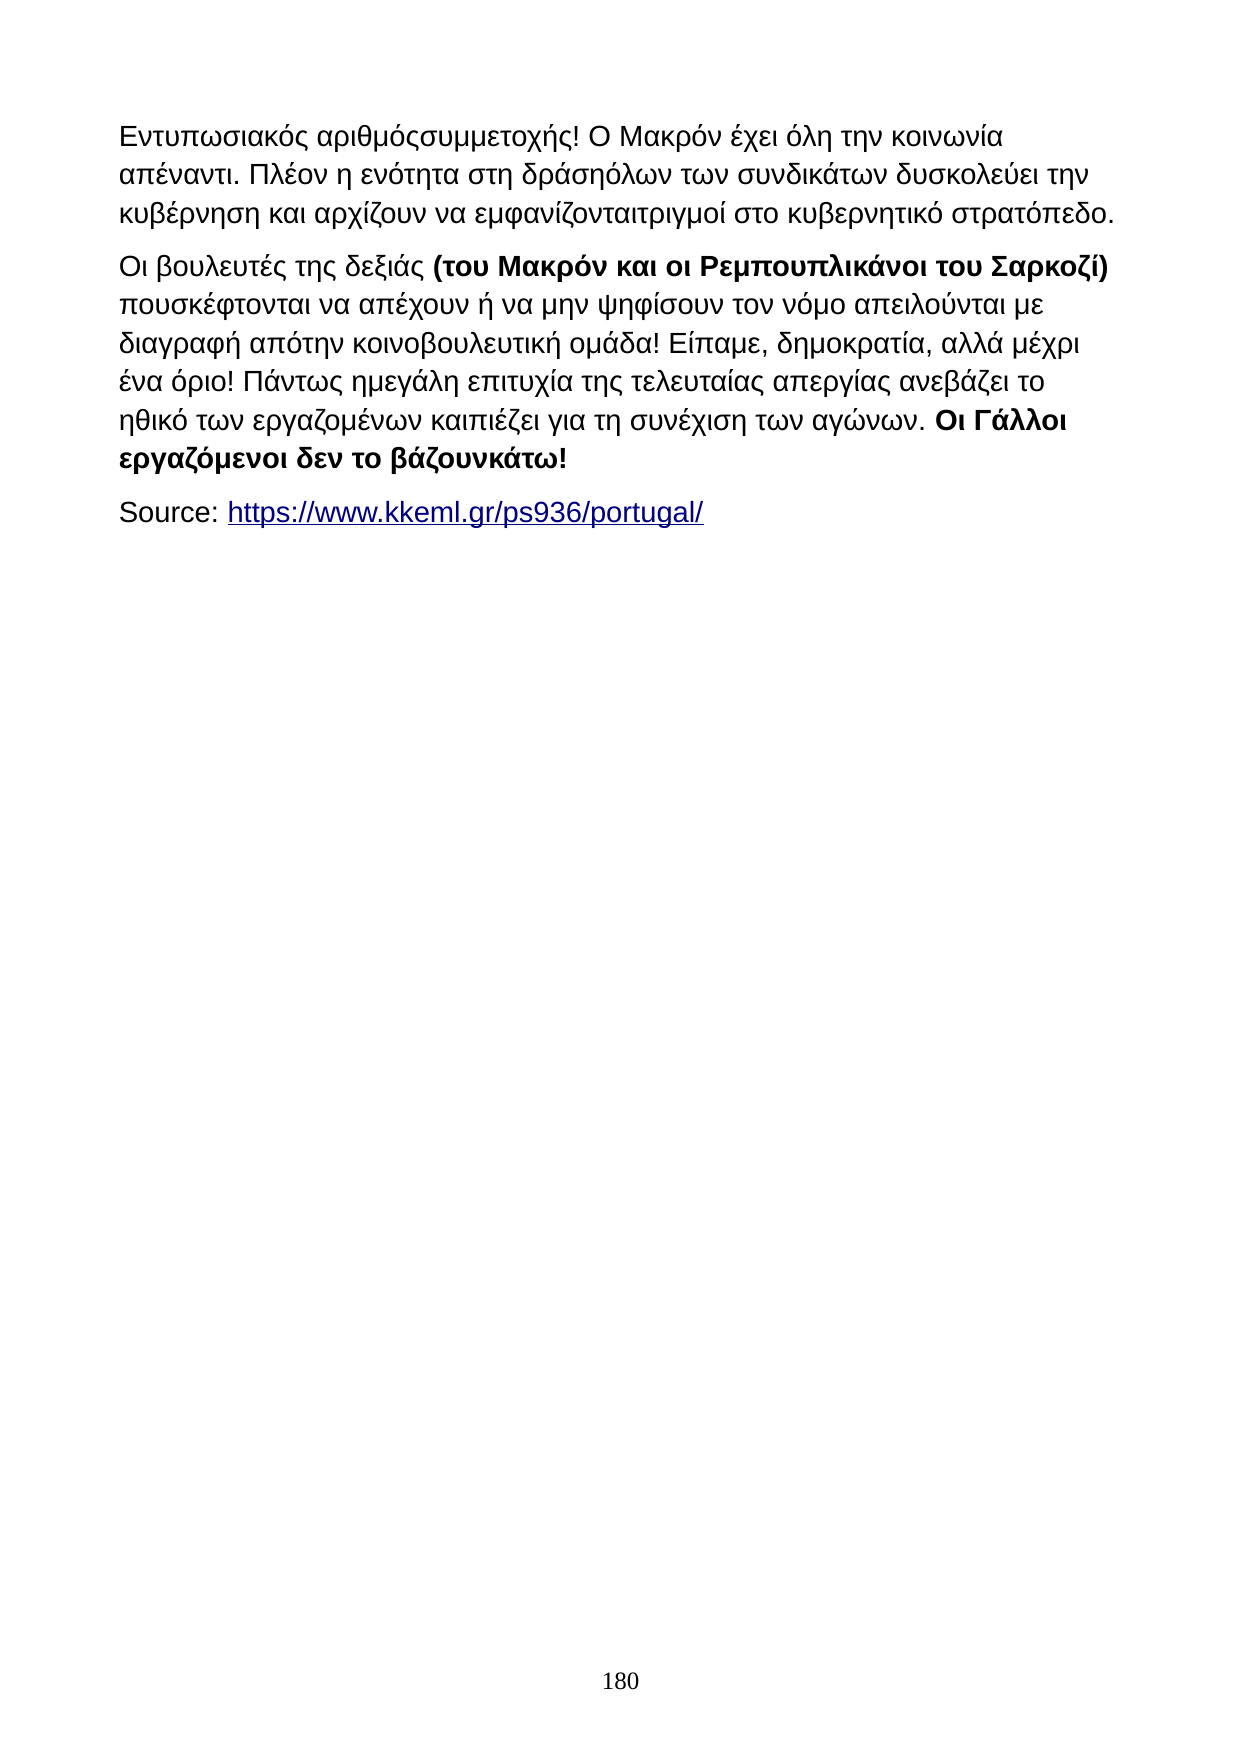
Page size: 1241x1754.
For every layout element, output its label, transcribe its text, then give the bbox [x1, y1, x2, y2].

text Εντυπωσιακός αριθμόςσυμμετοχής! Ο Μακρόν έχει όλη την κοινωνία απέναντι. Πλέον η ενότητα στη δράσηόλων των συνδικάτων δυσκολεύει την κυβέρνηση και αρχίζουν να εμφανίζονταιτριγμοί στο κυβερνητικό στρατόπεδο. [118, 118, 1122, 229]
text Source: https://www.kkeml.gr/ps936/portugal/ [118, 494, 1122, 528]
text Οι βουλευτές της δεξιάς (του Μακρόν και οι Ρεμπουπλικάνοι του Σαρκοζί) πουσκέφτονται να απέχουν ή να μην ψηφίσουν τον νόμο απειλούνται με διαγραφή απότην κοινοβουλευτική ομάδα! Είπαμε, δημοκρατία, αλλά μέχρι ένα όριο! Πάντως ημεγάλη επιτυχία της τελευταίας απεργίας ανεβάζει το ηθικό των εργαζομένων καιπιέζει για τη συνέχιση των αγώνων. Οι Γάλλοι εργαζόμενοι δεν το βάζουνκάτω! [118, 249, 1122, 475]
